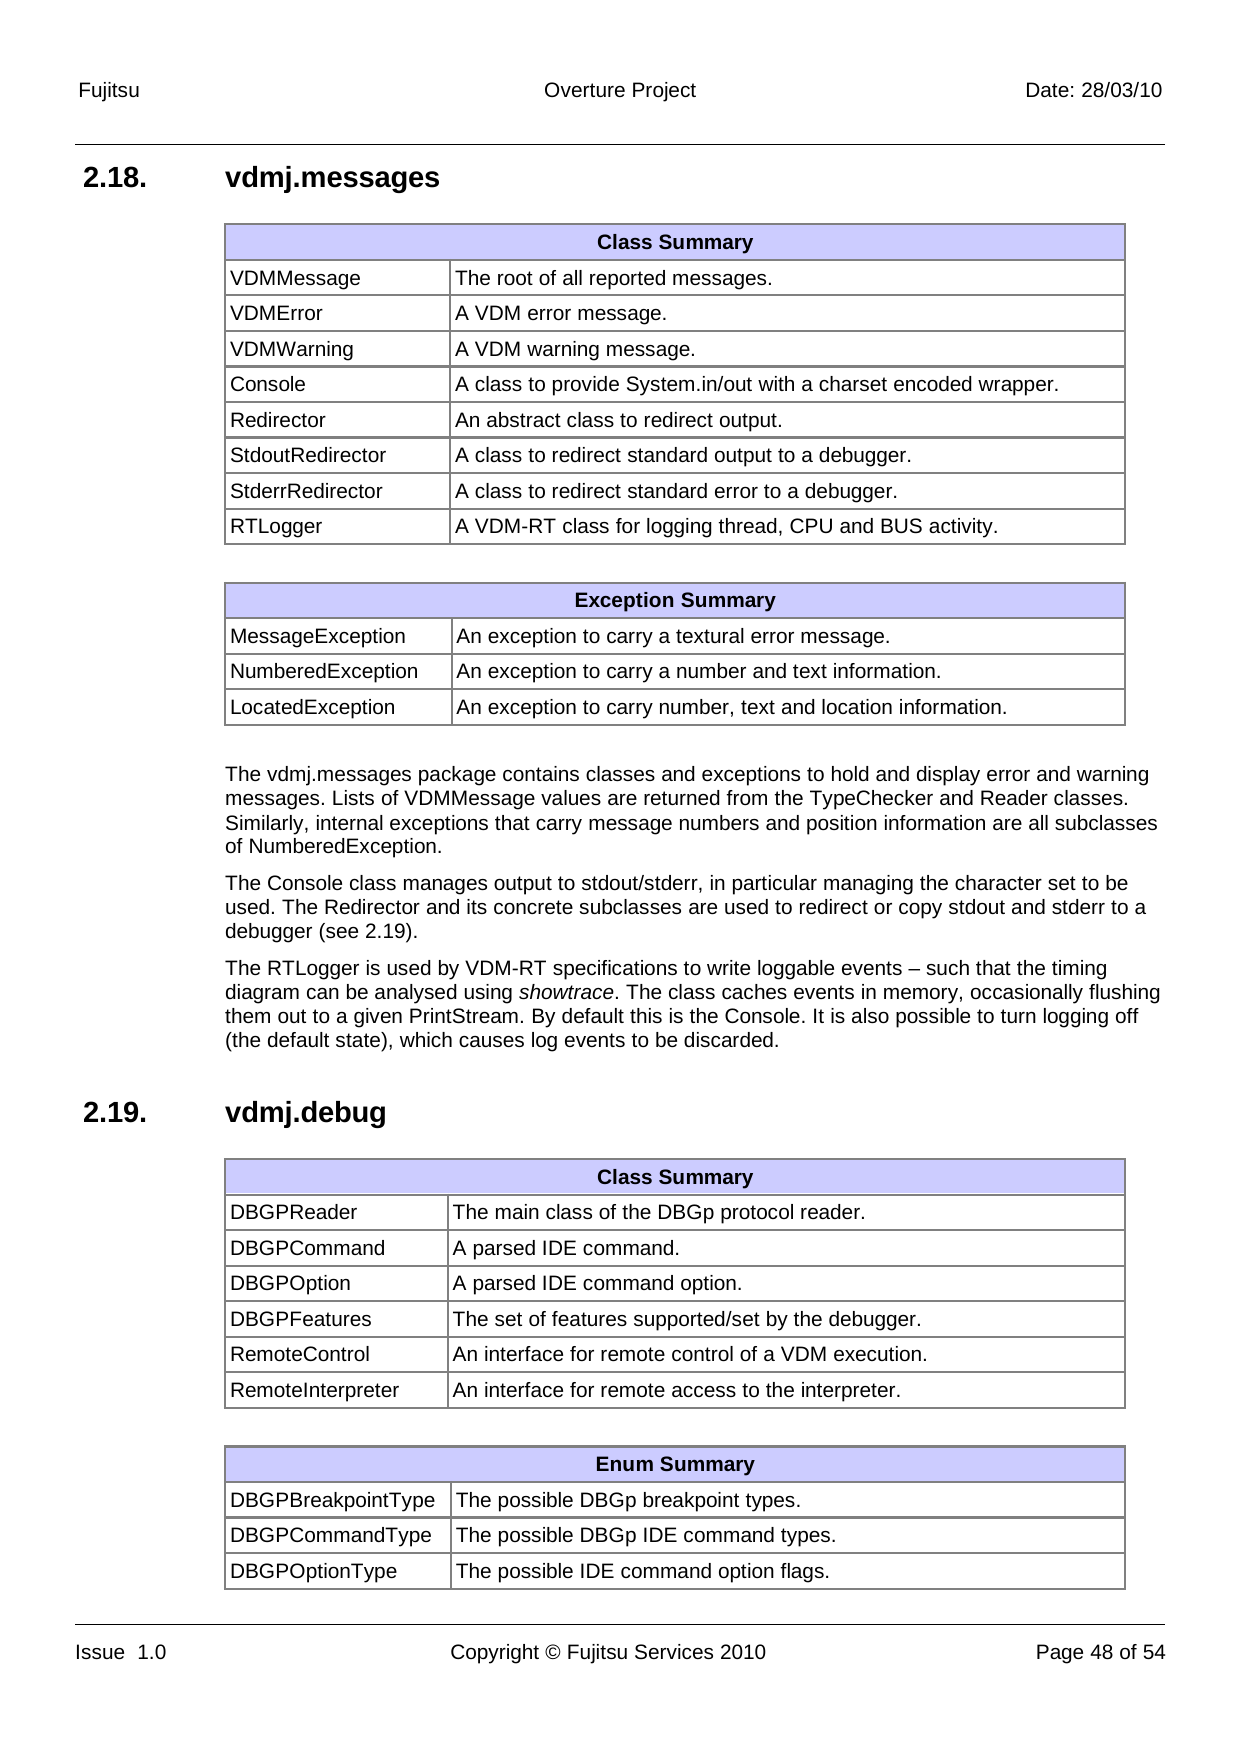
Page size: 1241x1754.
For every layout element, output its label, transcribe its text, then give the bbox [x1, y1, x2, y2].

table_cell A class to provide System.in/out with a charset encoded wrapper. [451, 368, 1124, 401]
table_cell DBGPCommandType [226, 1519, 450, 1552]
table_cell An interface for remote access to the interpreter. [449, 1373, 1124, 1407]
table_cell DBGPBreakpointType [226, 1483, 450, 1516]
table_cell An exception to carry a number and text information. [453, 655, 1124, 688]
text The Console class manages output to stdout/stderr, in particular managing the character set to be used. The Redirector and its concrete subclasses are used to redirect or copy stdout and stderr to a debugger (see 2.19). [225, 871, 1165, 943]
table_cell A class to redirect standard output to a debugger. [451, 439, 1124, 472]
table_cell VDMWarning [226, 332, 449, 365]
table_cell MessageException [226, 619, 451, 653]
table_cell DBGPOptionType [226, 1554, 450, 1587]
text The vdmj.messages package contains classes and exceptions to hold and display error and warning messages. Lists of VDMMessage values are returned from the TypeChecker and Reader classes. Similarly, internal exceptions that carry message numbers and position information are all subclasses of NumberedException. [225, 762, 1165, 858]
table_cell RTLogger [226, 510, 449, 543]
table_cell An exception to carry a textural error message. [453, 619, 1124, 653]
table_cell A parsed IDE command option. [449, 1267, 1124, 1300]
table_header Exception Summary [226, 584, 1124, 617]
text The RTLogger is used by VDM-RT specifications to write loggable events – such that the timing diagram can be analysed using showtrace. The class caches events in memory, occasionally flushing them out to a given PrintStream. By default this is the Console. It is also possible to turn logging off (the default state), which causes log events to be discarded. [225, 956, 1165, 1052]
table_header Class Summary [226, 225, 1124, 259]
table_cell The possible DBGp breakpoint types. [452, 1483, 1124, 1516]
table_cell DBGPOption [226, 1267, 447, 1300]
table_cell Redirector [226, 403, 449, 436]
table_cell An exception to carry number, text and location information. [453, 690, 1124, 724]
table_cell A VDM-RT class for logging thread, CPU and BUS activity. [451, 510, 1124, 543]
subtitle vdmj.debug [75, 1094, 1165, 1128]
table_cell DBGPReader [226, 1196, 447, 1229]
table_cell RemoteInterpreter [226, 1373, 447, 1407]
table_cell DBGPFeatures [226, 1302, 447, 1336]
table_cell A VDM error message. [451, 296, 1124, 330]
table_cell The set of features supported/set by the debugger. [449, 1302, 1124, 1336]
table_cell StdoutRedirector [226, 439, 449, 472]
subtitle vdmj.messages [75, 160, 1165, 193]
table_cell StderrRedirector [226, 474, 449, 507]
table_cell RemoteControl [226, 1338, 447, 1371]
table_cell A VDM warning message. [451, 332, 1124, 365]
table_cell NumberedException [226, 655, 451, 688]
table_header Class Summary [226, 1160, 1124, 1193]
table_cell A parsed IDE command. [449, 1231, 1124, 1264]
table_cell An abstract class to redirect output. [451, 403, 1124, 436]
table_cell DBGPCommand [226, 1231, 447, 1264]
table_cell LocatedException [226, 690, 451, 724]
table_cell A class to redirect standard error to a debugger. [451, 474, 1124, 507]
table_cell An interface for remote control of a VDM execution. [449, 1338, 1124, 1371]
table_cell Console [226, 368, 449, 401]
table_cell VDMError [226, 296, 449, 330]
table_cell VDMMessage [226, 261, 449, 294]
table_header Enum Summary [226, 1448, 1124, 1481]
table_cell The main class of the DBGp protocol reader. [449, 1196, 1124, 1229]
table_cell The possible IDE command option flags. [452, 1554, 1124, 1587]
table_cell The possible DBGp IDE command types. [452, 1519, 1124, 1552]
table_cell The root of all reported messages. [451, 261, 1124, 294]
